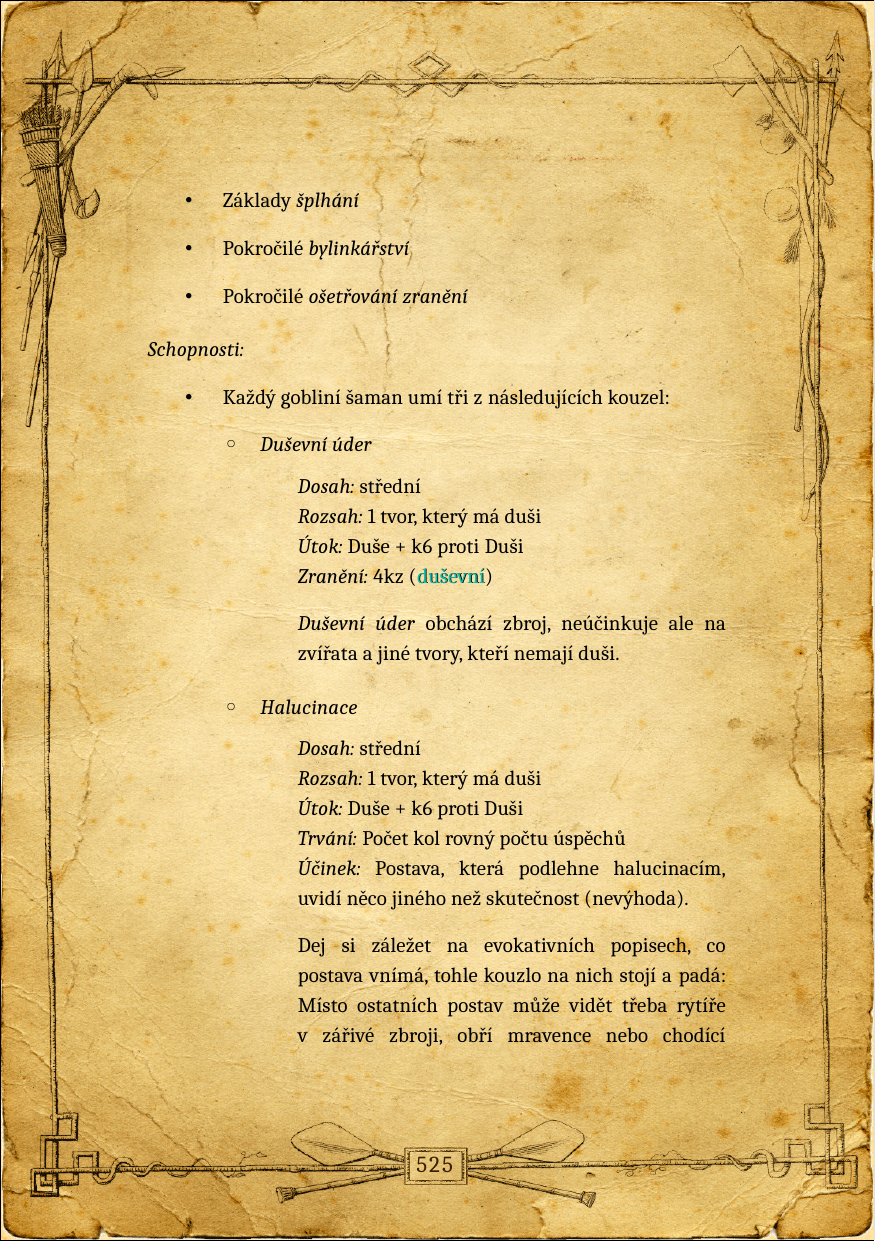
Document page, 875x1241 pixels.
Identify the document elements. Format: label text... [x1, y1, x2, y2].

list Duševní úder [223, 433, 726, 457]
list Pokročilé ošetřování zranění [185, 284, 726, 308]
list Halucinace [223, 695, 726, 719]
list Dosah: střední Rozsah: 1 tvor, který má duši Útok: Duše + k6 proti Duši Zranění: 4kz (duševní) [260, 475, 726, 588]
list Duševní úder obchází zbroj, neúčinkuje ale na zvířata a⁠ jiné tvory, kteří nemají duši. [260, 612, 726, 666]
list Pokročilé bylinkářství [185, 237, 726, 261]
list Každý gobliní šaman umí tři z⁠ následujících kouzel: [185, 385, 726, 409]
list Základy šplhání [185, 189, 726, 213]
picture [1, 1, 874, 1240]
text Schopnosti: [148, 338, 726, 362]
list Dej si záležet na evokativních popisech, co postava vnímá, tohle kouzlo na nich stojí a⁠ padá: Místo ostatních postav může vidět třeba rytíře v⁠ zářivé zbroji, obří mravence nebo chodící [260, 934, 726, 1048]
list Dosah: střední Rozsah: 1 tvor, který má duši Útok: Duše + k6 proti Duši Trvání: Počet kol rovný počtu úspěchů Účinek: Postava, která podlehne halucinacím, uvidí něco jiného než skutečnost (nevýhoda). [260, 737, 726, 911]
